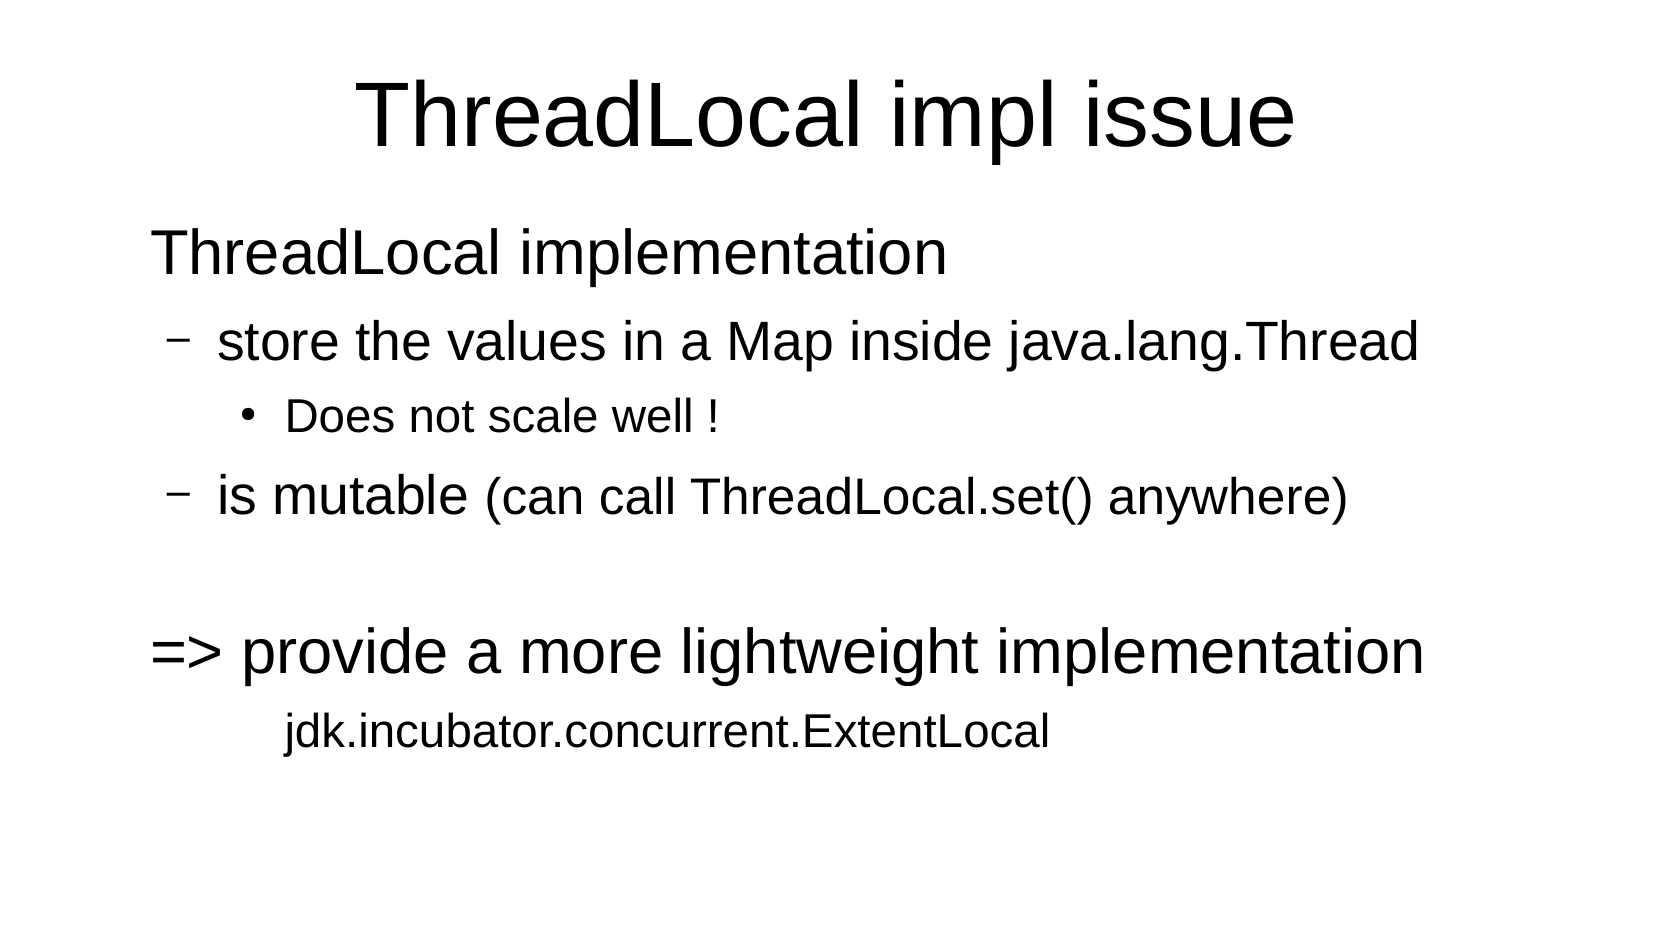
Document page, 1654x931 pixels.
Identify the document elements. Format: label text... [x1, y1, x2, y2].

title ThreadLocal impl issue [82, 37, 1571, 193]
list ThreadLocal implementation store the values in a Map inside java.lang.Thread Does not scale well ! is mutable (can call ThreadLocal.set() anywhere) => provide a more lightweight implementation jdk.incubator.concurrent.ExtentLocal [82, 217, 1571, 758]
